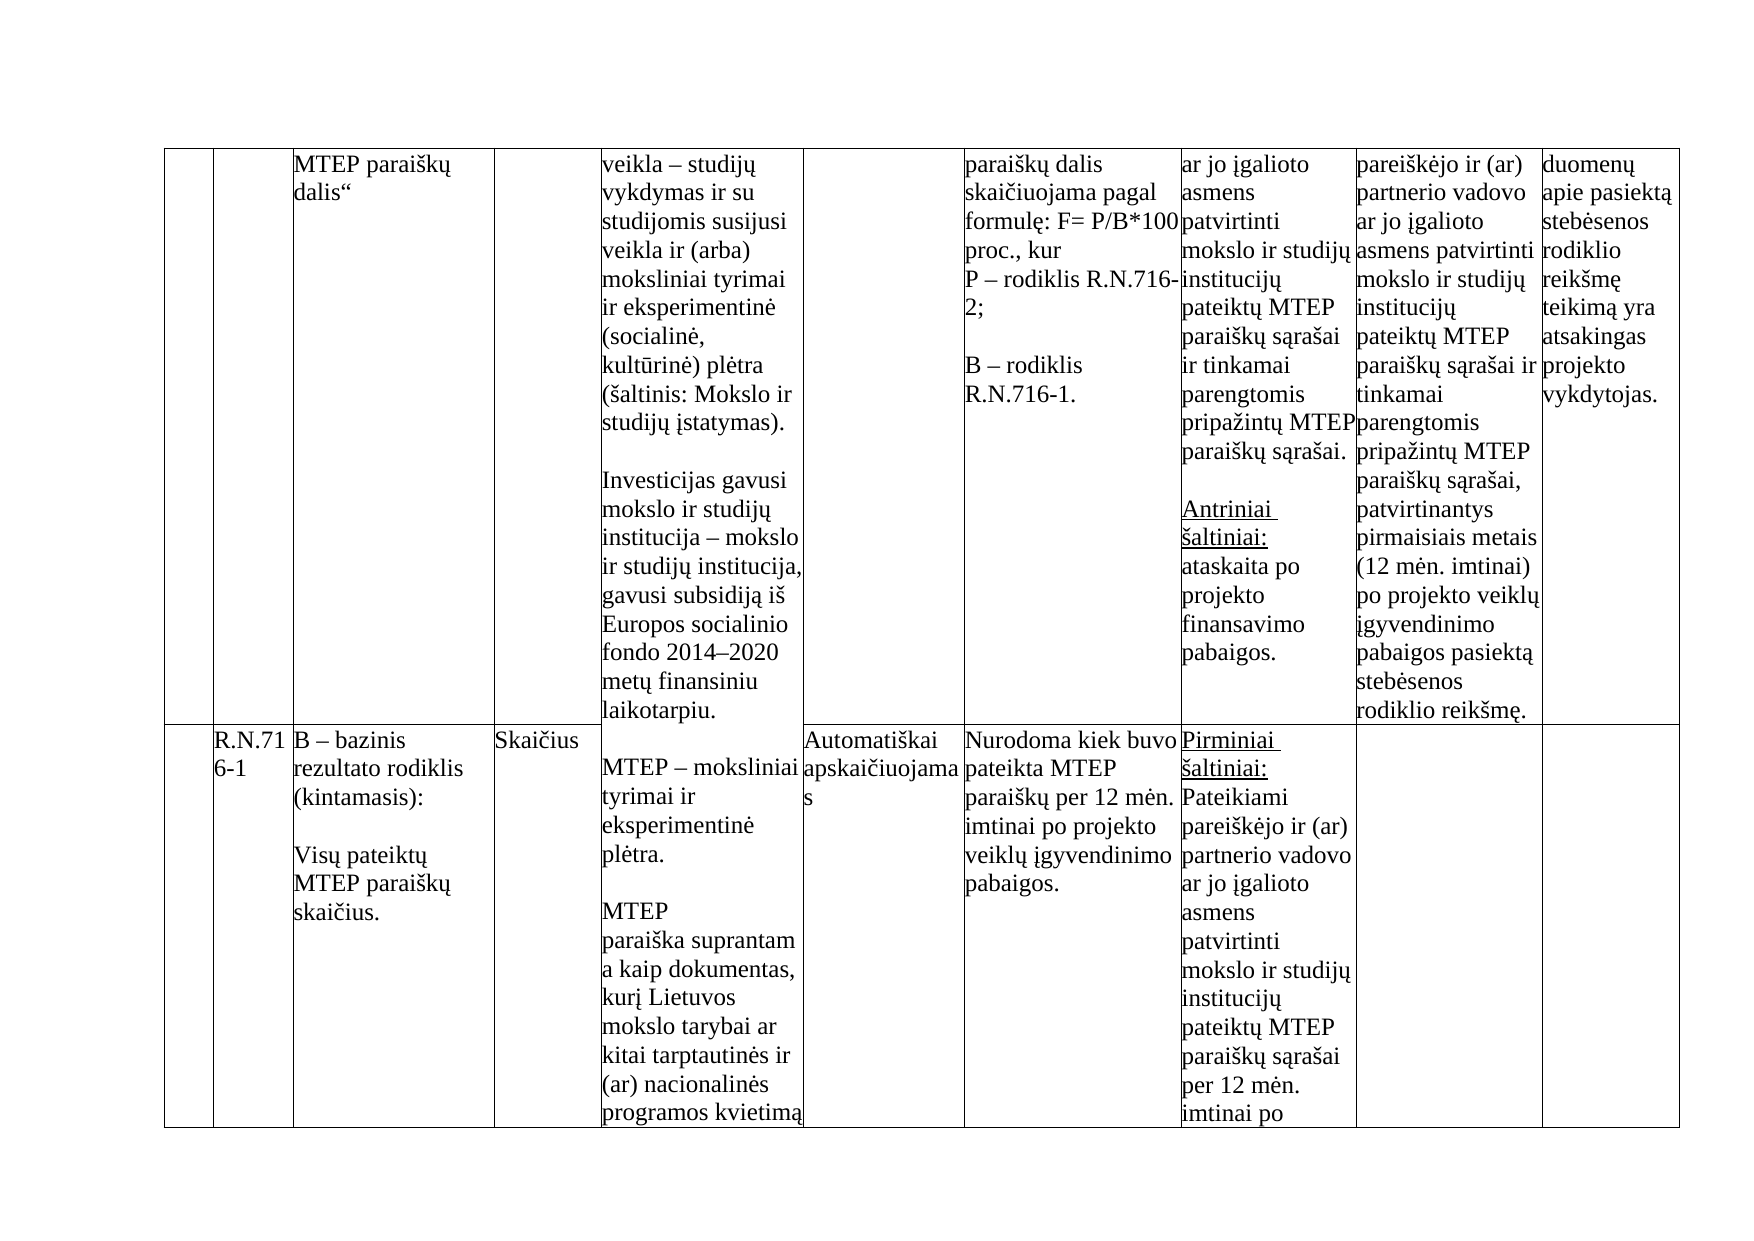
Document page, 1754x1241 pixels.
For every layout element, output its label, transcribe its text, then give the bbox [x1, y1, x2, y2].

table_cell [1543, 725, 1679, 1127]
table_cell [1357, 725, 1542, 1127]
table_cell veikla – studijų vykdymas ir su studijomis susijusi veikla ir (arba) moksliniai tyrimai ir eksperimentinė (socialinė, kultūrinė) plėtra (šaltinis: Mokslo ir studijų įstatymas). Investicijas gavusi mokslo ir studijų institucija – mokslo ir studijų institucija, gavusi subsidiją iš Europos socialinio fondo 2014–2020 metų finansiniu laikotarpiu. MTEP – moksliniai tyrimai ir eksperimentinė plėtra. MTEP paraiška suprantama kaip dokumentas, kurį Lietuvos mokslo tarybai ar kitai tarptautinės ir (ar) nacionalinės programos kvietimą [602, 149, 803, 1127]
table_cell [165, 149, 213, 724]
table_cell ar jo įgalioto asmens patvirtinti mokslo ir studijų institucijų pateiktų MTEP paraiškų sąrašai ir tinkamai parengtomis pripažintų MTEP paraiškų sąrašai. Antriniai šaltiniai: ataskaita po projekto finansavimo pabaigos. [1182, 149, 1356, 724]
table_cell Automatiškai apskaičiuojamas [804, 725, 964, 1127]
table_cell [165, 725, 213, 1127]
table_cell duomenų apie pasiektą stebėsenos rodiklio reikšmę teikimą yra atsakingas projekto vykdytojas. [1543, 149, 1679, 724]
table_cell Nurodoma kiek buvo pateikta MTEP paraiškų per 12 mėn. imtinai po projekto veiklų įgyvendinimo pabaigos. [965, 725, 1181, 1127]
table_cell Pirminiai šaltiniai: Pateikiami pareiškėjo ir (ar) partnerio vadovo ar jo įgalioto asmens patvirtinti mokslo ir studijų institucijų pateiktų MTEP paraiškų sąrašai per 12 mėn. imtinai po [1182, 725, 1356, 1127]
table_cell R.N.716-1 [214, 725, 293, 1127]
table_cell paraiškų dalis skaičiuojama pagal formulę: F= P/B*100 proc., kur P – rodiklis R.N.716-2; B – rodiklis R.N.716-1. [965, 149, 1181, 724]
table_cell Skaičius [495, 725, 601, 1127]
table_cell [804, 149, 964, 724]
table_cell pareiškėjo ir (ar) partnerio vadovo ar jo įgalioto asmens patvirtinti mokslo ir studijų institucijų pateiktų MTEP paraiškų sąrašai ir tinkamai parengtomis pripažintų MTEP paraiškų sąrašai, patvirtinantys pirmaisiais metais (12 mėn. imtinai) po projekto veiklų įgyvendinimo pabaigos pasiektą stebėsenos rodiklio reikšmę. [1357, 149, 1542, 724]
table_cell B – bazinis rezultato rodiklis (kintamasis): Visų pateiktų MTEP paraiškų skaičius. [294, 725, 494, 1127]
table_cell [214, 149, 293, 724]
table_cell [495, 149, 601, 724]
table_cell MTEP paraiškų dalis“ [294, 149, 494, 724]
